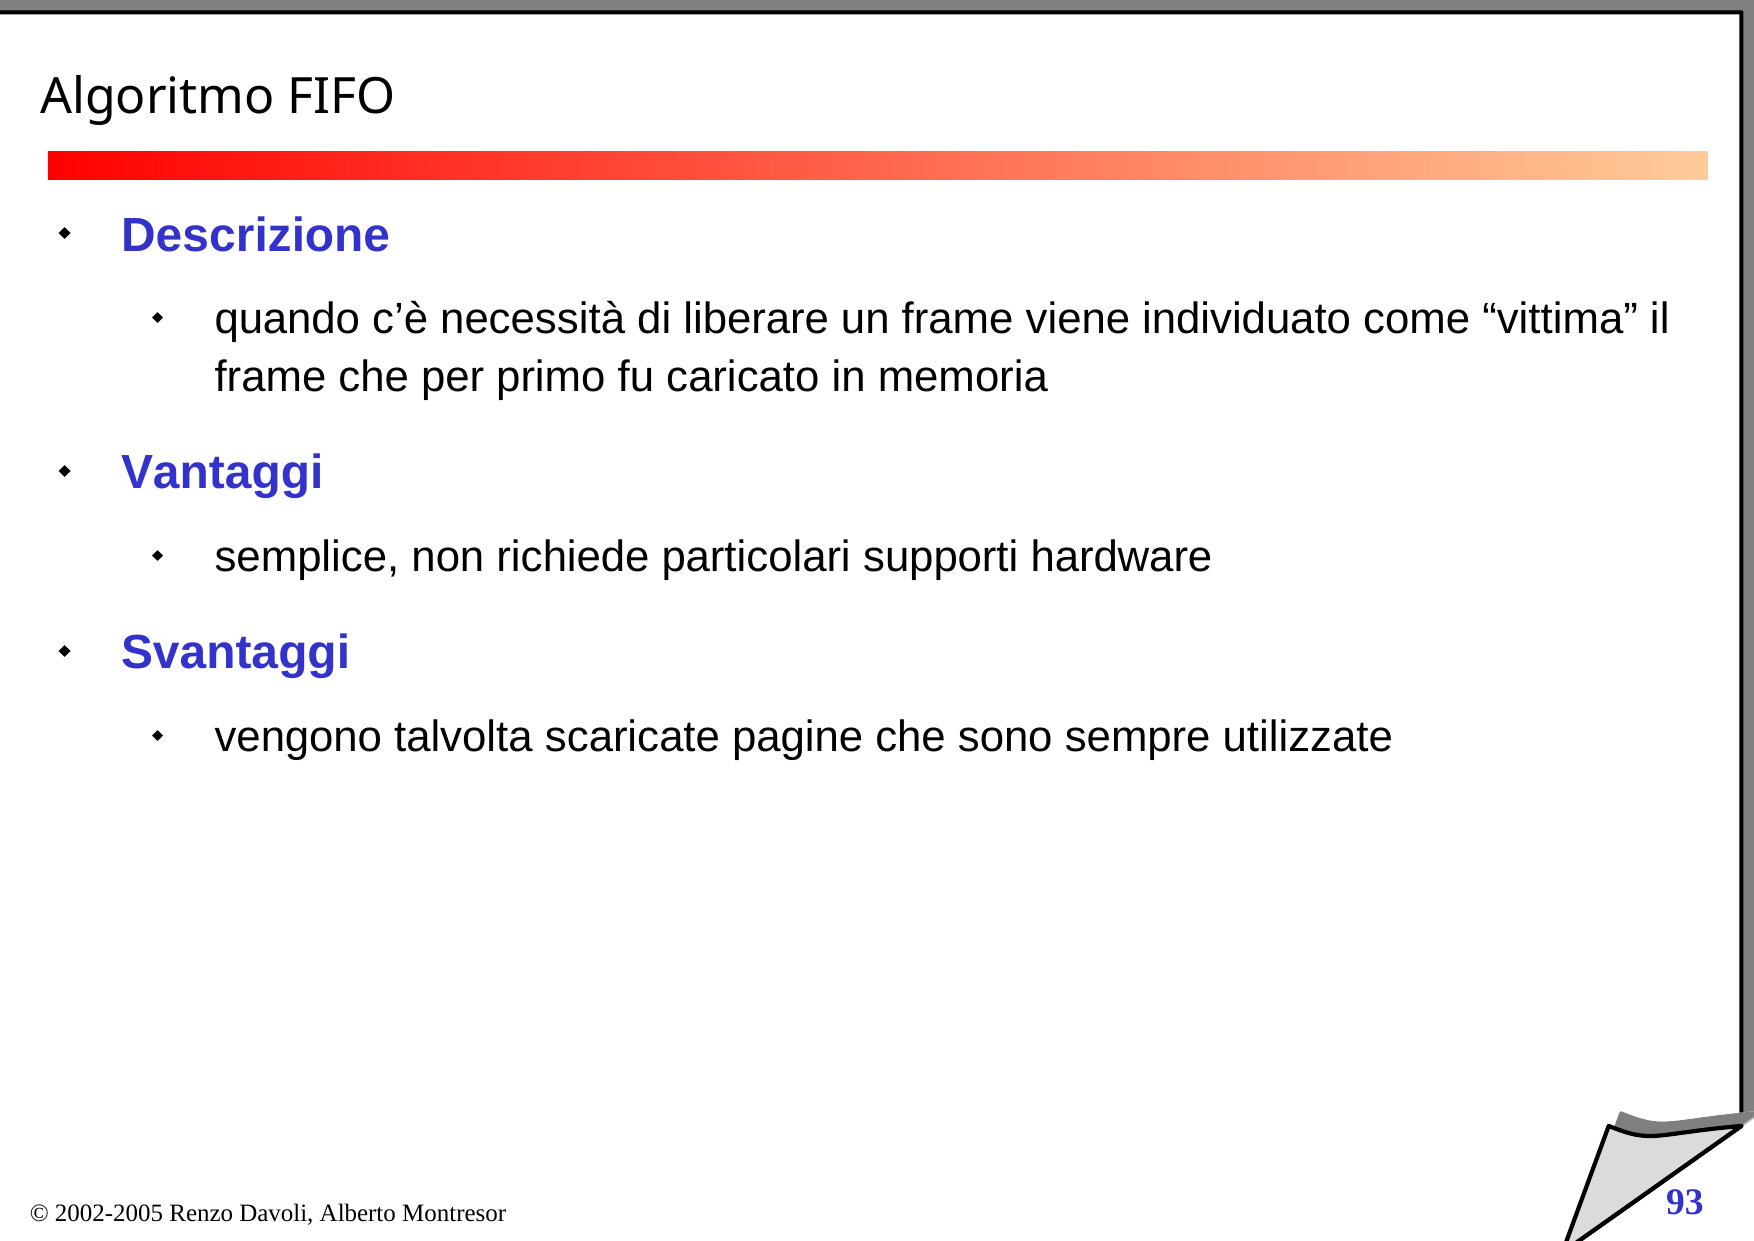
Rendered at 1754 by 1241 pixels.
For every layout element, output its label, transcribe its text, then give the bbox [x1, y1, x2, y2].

text_box MMU [750, 152, 754, 179]
list Descrizione quando c’è necessità di liberare un frame viene individuato come “vittima” il frame che per primo fu caricato in memoria Vantaggi semplice, non richiede particolari supporti hardware Svantaggi vengono talvolta scaricate pagine che sono sempre utilizzate [58, 206, 1696, 817]
title Algoritmo FIFO [40, 49, 1714, 144]
